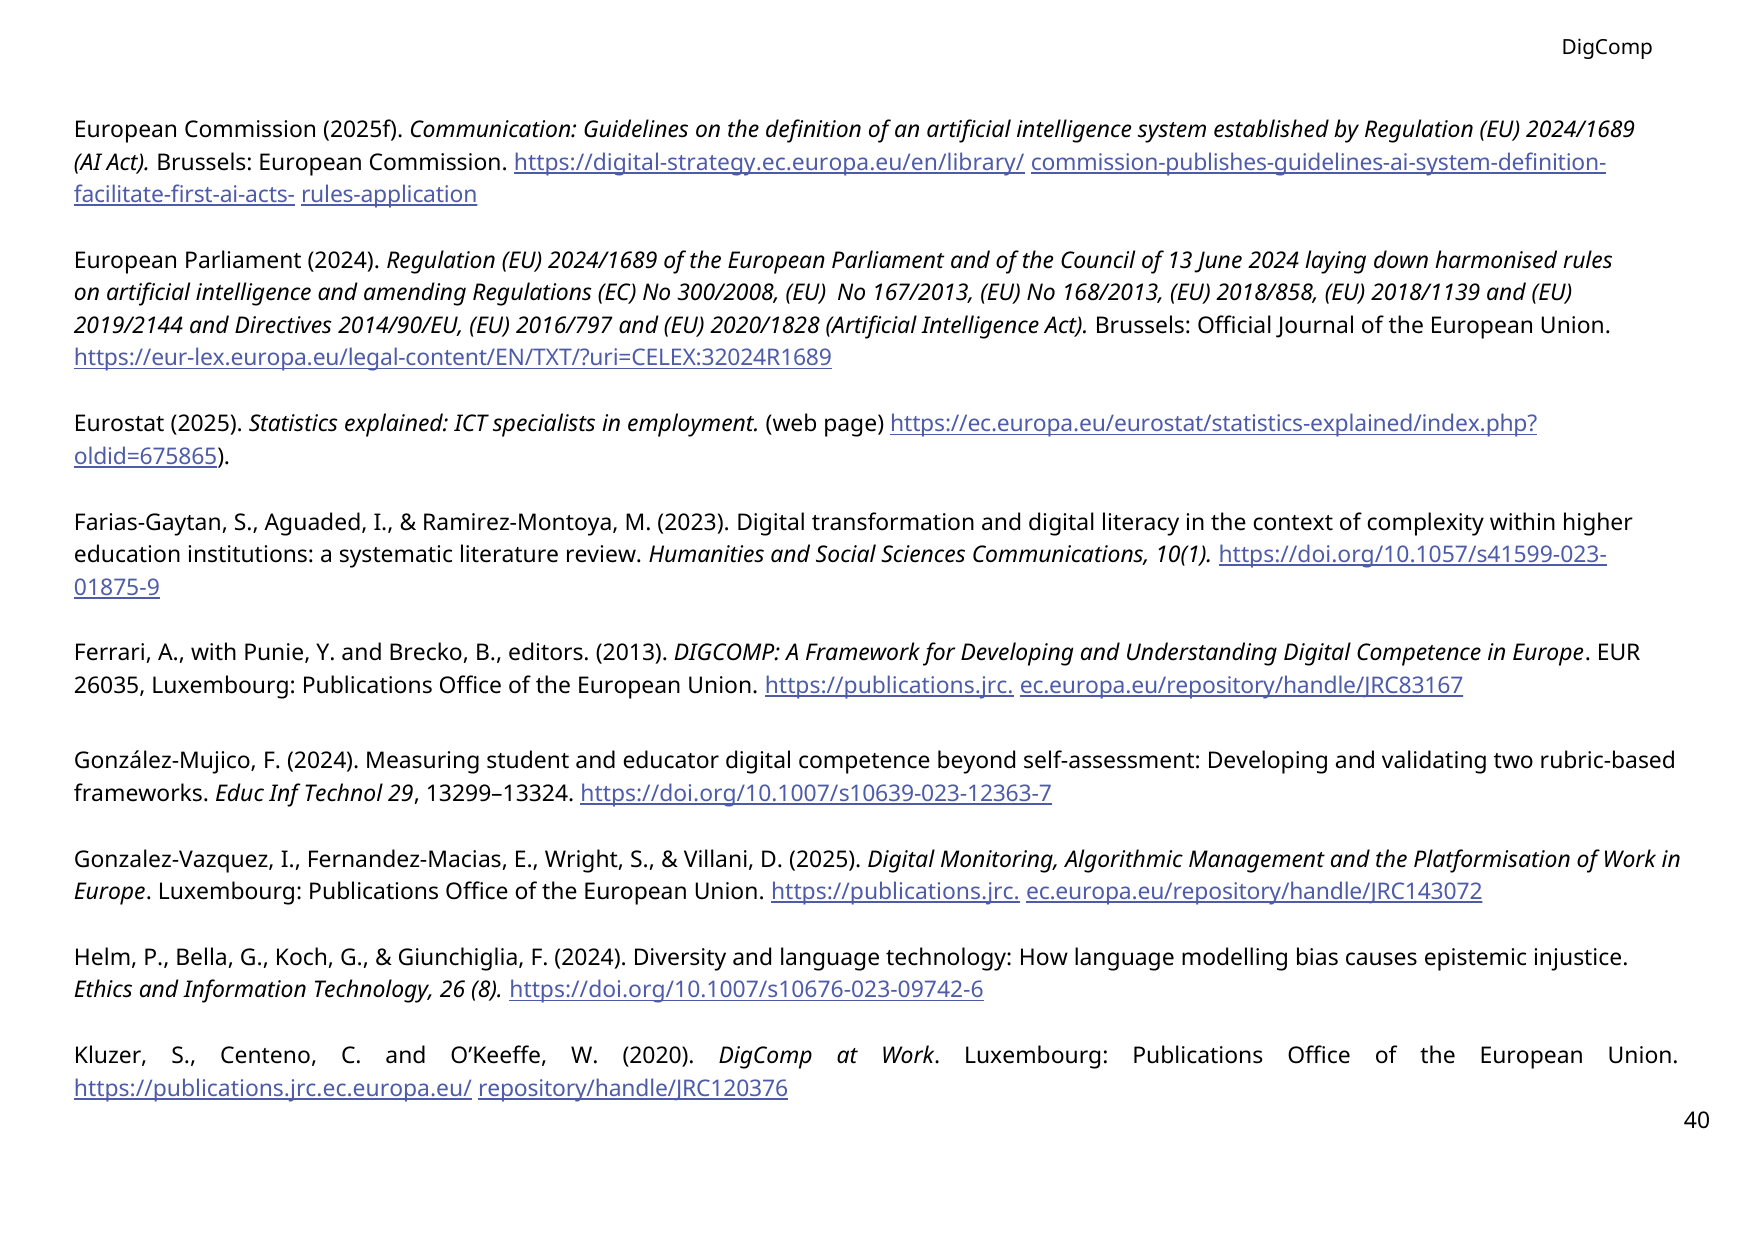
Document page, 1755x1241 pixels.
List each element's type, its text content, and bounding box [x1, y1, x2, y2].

text Gonzalez-Vazquez, I., Fernandez-Macias, E., Wright, S., & Villani, D. (2025). Digital Monitoring, Algorithmic Management and the Platformisation of Work in Europe. Luxembourg: Publications Office of the European Union. https://publications.jrc. ec.europa.eu/repository/handle/JRC143072 [74, 842, 1710, 906]
text Kluzer, S., Centeno, C. and O’Keeffe, W. (2020). DigComp at Work. Luxembourg: Publications Office of the European Union. https://publications.jrc.ec.europa.eu/ repository/handle/JRC120376 [74, 1039, 1678, 1103]
text European Parliament (2024). Regulation (EU) 2024/1689 of the European Parliament and of the Council of 13 June 2024 laying down harmonised rules on artificial intelligence and amending Regulations (EC) No 300/2008, (EU) No 167/2013, (EU) No 168/2013, (EU) 2018/858, (EU) 2018/1139 and (EU) 2019/2144 and Directives 2014/90/EU, (EU) 2016/797 and (EU) 2020/1828 (Artificial Intelligence Act). Brussels: Official Journal of the European Union. https://eur-lex.europa.eu/legal-content/EN/TXT/?uri=CELEX:32024R1689 [74, 244, 1632, 372]
text Ferrari, A., with Punie, Y. and Brecko, B., editors. (2013). DIGCOMP: A Framework for Developing and Understanding Digital Competence in Europe. EUR 26035, Luxembourg: Publications Office of the European Union. https://publications.jrc. ec.europa.eu/repository/handle/JRC83167 [74, 636, 1663, 700]
text Eurostat (2025). Statistics explained: ICT specialists in employment. (web page) https://ec.europa.eu/eurostat/statistics-explained/index.php?oldid=675865). [74, 407, 1649, 471]
text González-Mujico, F. (2024). Measuring student and educator digital competence beyond self-assessment: Developing and validating two rubric-based frameworks. Educ Inf Technol 29, 13299–13324. https://doi.org/10.1007/s10639-023-12363-7 [74, 744, 1693, 808]
text Farias-Gaytan, S., Aguaded, I., & Ramirez-Montoya, M. (2023). Digital transformation and digital literacy in the context of complexity within higher education institutions: a systematic literature review. Humanities and Social Sciences Communications, 10(1). https://doi.org/10.1057/s41599-023-01875-9 [74, 505, 1654, 602]
text European Commission (2025f). Communication: Guidelines on the definition of an artificial intelligence system established by Regulation (EU) 2024/1689 (AI Act). Brussels: European Commission. https://digital-strategy.ec.europa.eu/en/library/ commission-publishes-guidelines-ai-system-definition-facilitate-first-ai-acts- rules-application [74, 113, 1669, 209]
text Helm, P., Bella, G., Koch, G., & Giunchiglia, F. (2024). Diversity and language technology: How language modelling bias causes epistemic injustice. Ethics and Information Technology, 26 (8). https://doi.org/10.1007/s10676-023-09742-6 [74, 941, 1693, 1005]
